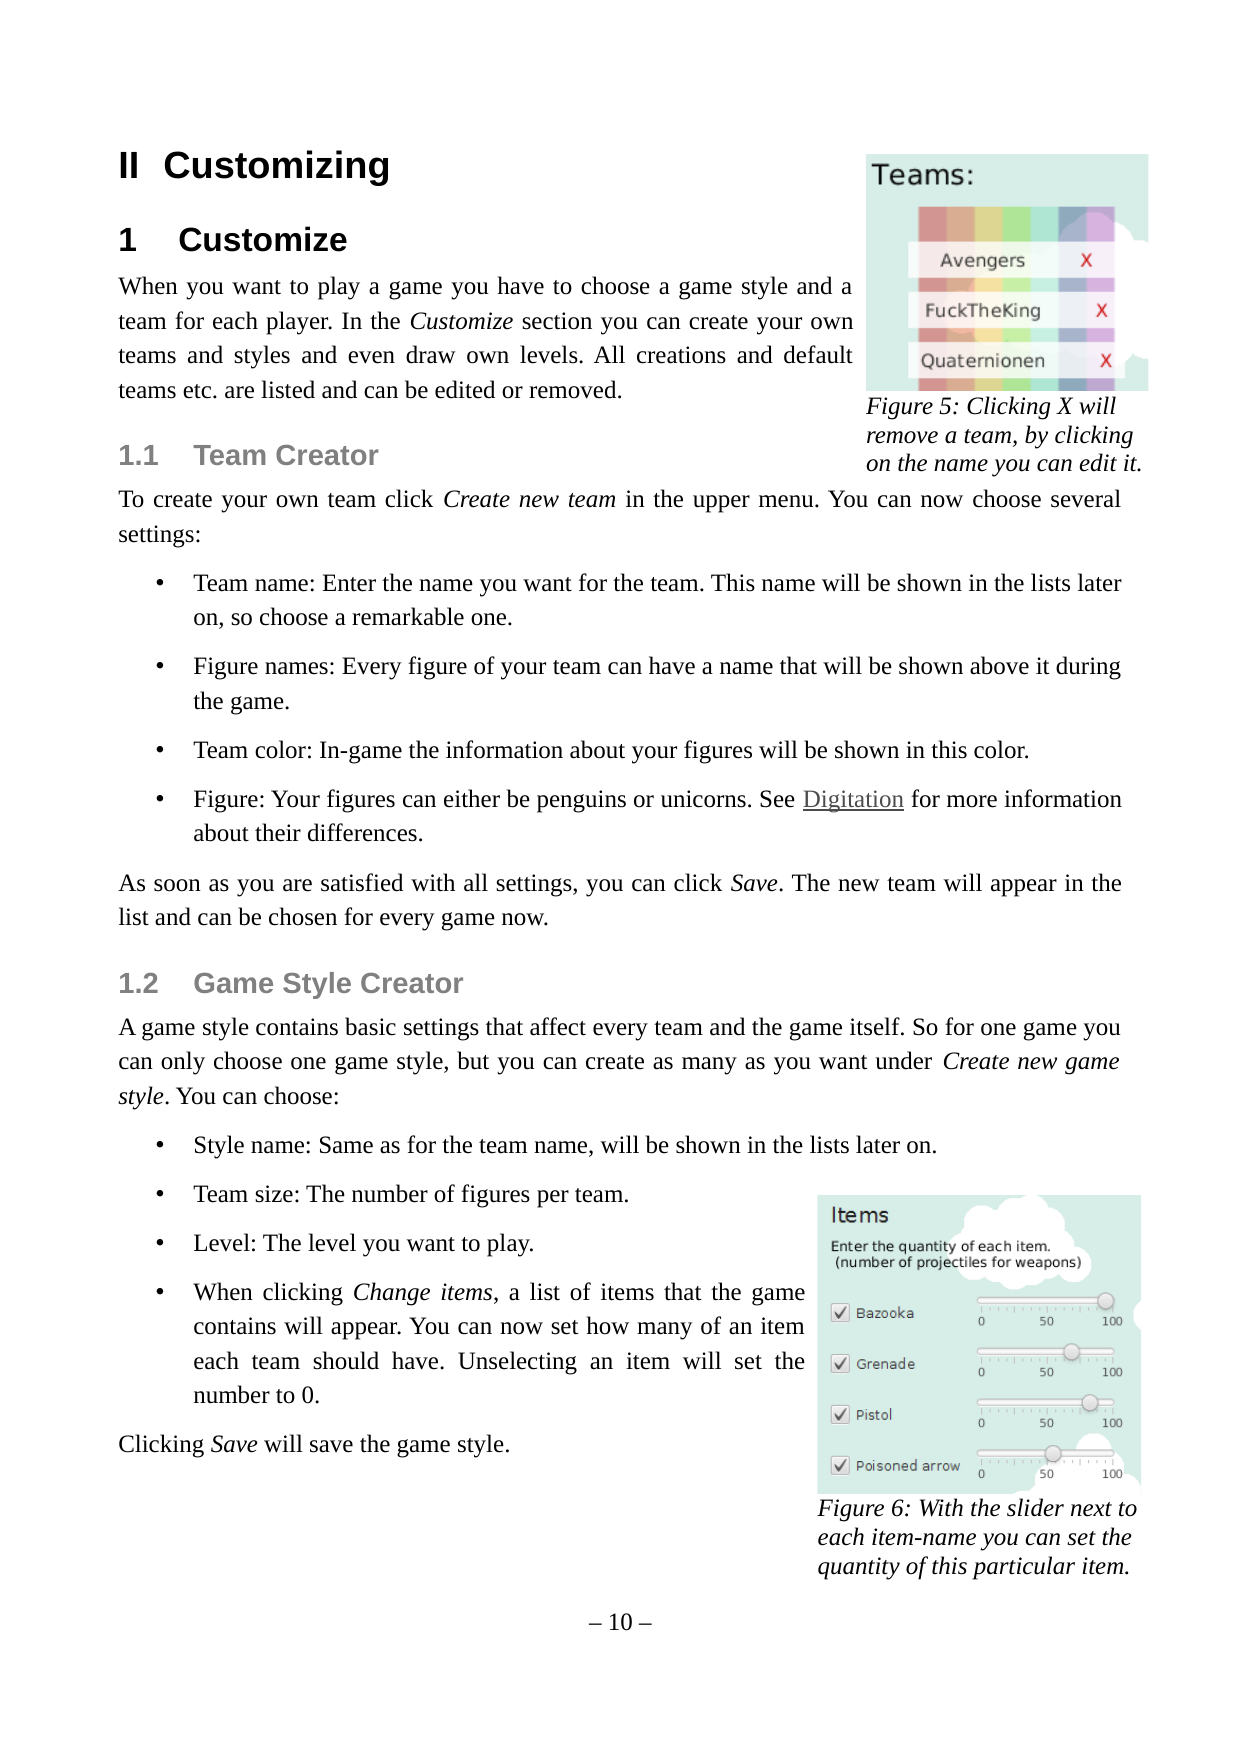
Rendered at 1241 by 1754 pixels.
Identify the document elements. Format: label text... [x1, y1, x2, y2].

picture [865, 154, 1149, 391]
text When you want to play a game you have to choose a game style and a team for each player. In the Customize section you can create your own teams and styles and even draw own levels. All creations and default teams etc. are listed and can be edited or removed. [118, 271, 866, 403]
subtitle Customizing [118, 142, 1148, 187]
list Team color: In-game the information about your figures will be shown in this color. [156, 735, 1122, 764]
text Figure 5: Clicking X will remove a team, by clicking on the name you can edit it. [866, 391, 1148, 477]
subtitle Game Style Creator [118, 966, 1122, 999]
list Style name: Same as for the team name, will be shown in the lists later on. [156, 1130, 1122, 1158]
picture [817, 1195, 1142, 1494]
text Clicking Save will save the game style. [118, 1429, 817, 1458]
text As soon as you are satisfied with all settings, you can click Save. The new team will appear in the list and can be chosen for every game now. [118, 868, 1122, 931]
list Level: The level you want to play. [156, 1228, 817, 1257]
list Figure 6: With the slider next to each item-name you can set the quantity of this particular item. [817, 1494, 1141, 1579]
list Team name: Enter the name you want for the team. This name will be shown in the lists later on, so choose a remarkable one. [156, 568, 1122, 631]
subtitle Customize [118, 220, 865, 259]
subtitle Team Creator [118, 438, 866, 472]
list Figure names: Every figure of your team can have a name that will be shown above it during the game. [156, 651, 1122, 715]
text To create your own team click Create new team in the upper menu. You can now choose several settings: [118, 484, 1122, 548]
list Figure: Your figures can either be penguins or unicorns. See Digitation for more information about their differences. [156, 784, 1122, 847]
text A game style contains basic settings that affect every team and the game itself. So for one game you can only choose one game style, but you can create as many as you want under Create new game style. You can choose: [118, 1012, 1122, 1109]
list When clicking Change items, a list of items that the game contains will appear. You can now set how many of an item each team should have. Unselecting an item will set the number to 0. [156, 1277, 817, 1409]
list Team size: The number of figures per team. [156, 1179, 1141, 1208]
